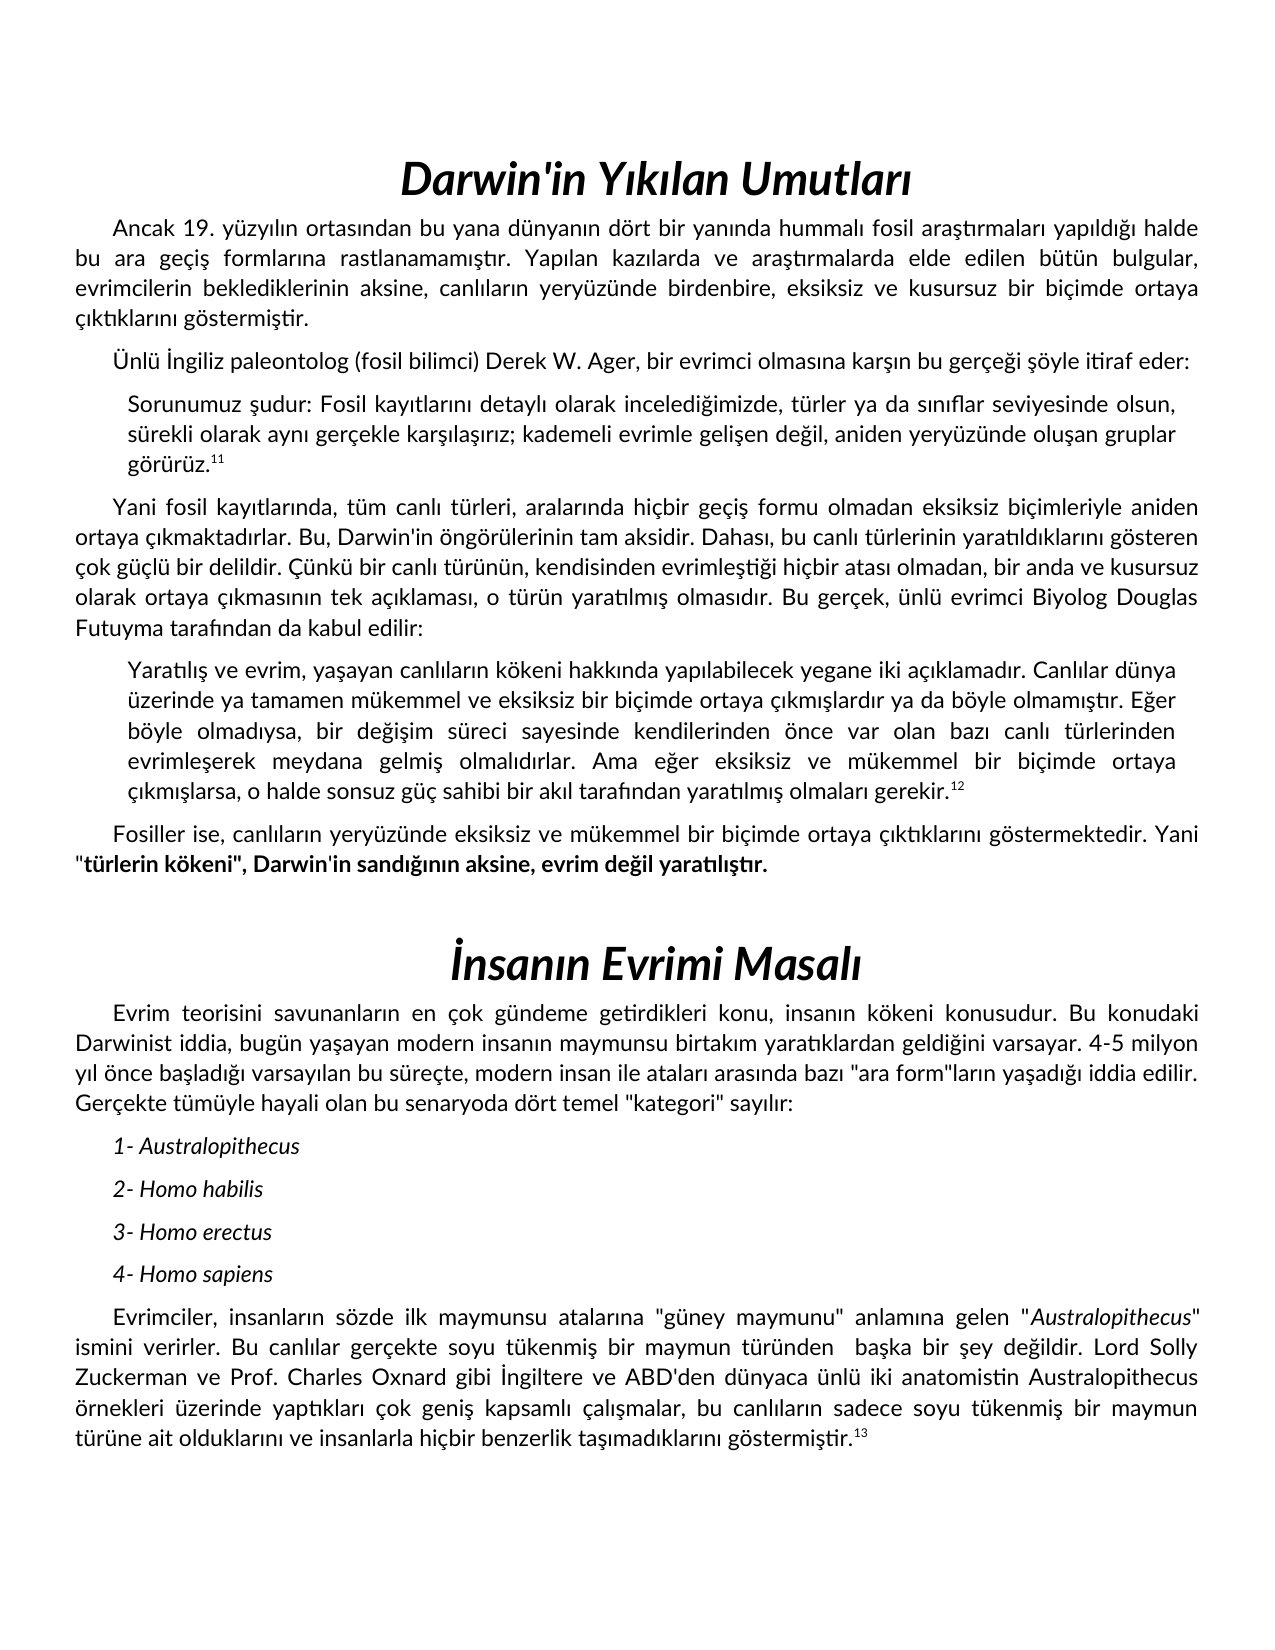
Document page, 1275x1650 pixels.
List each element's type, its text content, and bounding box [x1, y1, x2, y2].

subtitle İnsanın Evrimi Masalı [112, 935, 1200, 990]
text 1- Australopithecus [75, 1132, 1200, 1159]
text Fosiller ise, canlıların yeryüzünde eksiksiz ve mükemmel bir biçimde ortaya çıktıklarını göstermektedir. Yani "türlerin kökeni", Darwin'in sandığının aksine, evrim değil yaratılıştır. [75, 819, 1200, 877]
text Evrim teorisini savunanların en çok gündeme getirdikleri konu, insanın kökeni konusudur. Bu konudaki Darwinist iddia, bugün yaşayan modern insanın maymunsu birtakım yaratıklardan geldiğini varsayar. 4-5 milyon yıl önce başladığı varsayılan bu süreçte, modern insan ile ataları arasında bazı "ara form"ların yaşadığı iddia edilir. Gerçekte tümüyle hayali olan bu senaryoda dört temel "kategori" sayılır: [75, 998, 1200, 1117]
text Yani fosil kayıtlarında, tüm canlı türleri, aralarında hiçbir geçiş formu olmadan eksiksiz biçimleriyle aniden ortaya çıkmaktadırlar. Bu, Darwin'in öngörülerinin tam aksidir. Dahası, bu canlı türlerinin yaratıldıklarını gösteren çok güçlü bir delildir. Çünkü bir canlı türünün, kendisinden evrimleştiği hiçbir atası olmadan, bir anda ve kusursuz olarak ortaya çıkmasının tek açıklaması, o türün yaratılmış olmasıdır. Bu gerçek, ünlü evrimci Biyolog Douglas Futuyma tarafından da kabul edilir: [75, 492, 1200, 641]
text 3- Homo erectus [75, 1217, 1200, 1245]
subtitle Darwin'in Yıkılan Umutları [112, 150, 1200, 205]
text Yaratılış ve evrim, yaşayan canlıların kökeni hakkında yapılabilecek yegane iki açıklamadır. Canlılar dünya üzerinde ya tamamen mükemmel ve eksiksiz bir biçimde ortaya çıkmışlardır ya da böyle olmamıştır. Eğer böyle olmadıysa, bir değişim süreci sayesinde kendilerinden önce var olan bazı canlı türlerinden evrimleşerek meydana gelmiş olmalıdırlar. Ama eğer eksiksiz ve mükemmel bir biçimde ortaya çıkmışlarsa, o halde sonsuz güç sahibi bir akıl tarafından yaratılmış olmaları gerekir.12 [127, 656, 1177, 804]
text Ancak 19. yüzyılın ortasından bu yana dünyanın dört bir yanında hummalı fosil araştırmaları yapıldığı halde bu ara geçiş formlarına rastlanamamıştır. Yapılan kazılarda ve araştırmalarda elde edilen bütün bulgular, evrimcilerin beklediklerinin aksine, canlıların yeryüzünde birdenbire, eksiksiz ve kusursuz bir biçimde ortaya çıktıklarını göstermiştir. [75, 213, 1200, 331]
text 2- Homo habilis [75, 1174, 1200, 1202]
text 4- Homo sapiens [75, 1260, 1200, 1287]
text Evrimciler, insanların sözde ilk maymunsu atalarına "güney maymunu" anlamına gelen "Australopithecus" ismini verirler. Bu canlılar gerçekte soyu tükenmiş bir maymun türünden başka bir şey değildir. Lord Solly Zuckerman ve Prof. Charles Oxnard gibi İngiltere ve ABD'den dünyaca ünlü iki anatomistin Australopithecus örnekleri üzerinde yaptıkları çok geniş kapsamlı çalışmalar, bu canlıların sadece soyu tükenmiş bir maymun türüne ait olduklarını ve insanlarla hiçbir benzerlik taşımadıklarını göstermiştir.13 [75, 1303, 1200, 1451]
text Sorunumuz şudur: Fosil kayıtlarını detaylı olarak incelediğimizde, türler ya da sınıflar seviyesinde olsun, sürekli olarak aynı gerçekle karşılaşırız; kademeli evrimle gelişen değil, aniden yeryüzünde oluşan gruplar görürüz.11 [127, 389, 1177, 477]
text Ünlü İngiliz paleontolog (fosil bilimci) Derek W. Ager, bir evrimci olmasına karşın bu gerçeği şöyle itiraf eder: [75, 347, 1200, 374]
